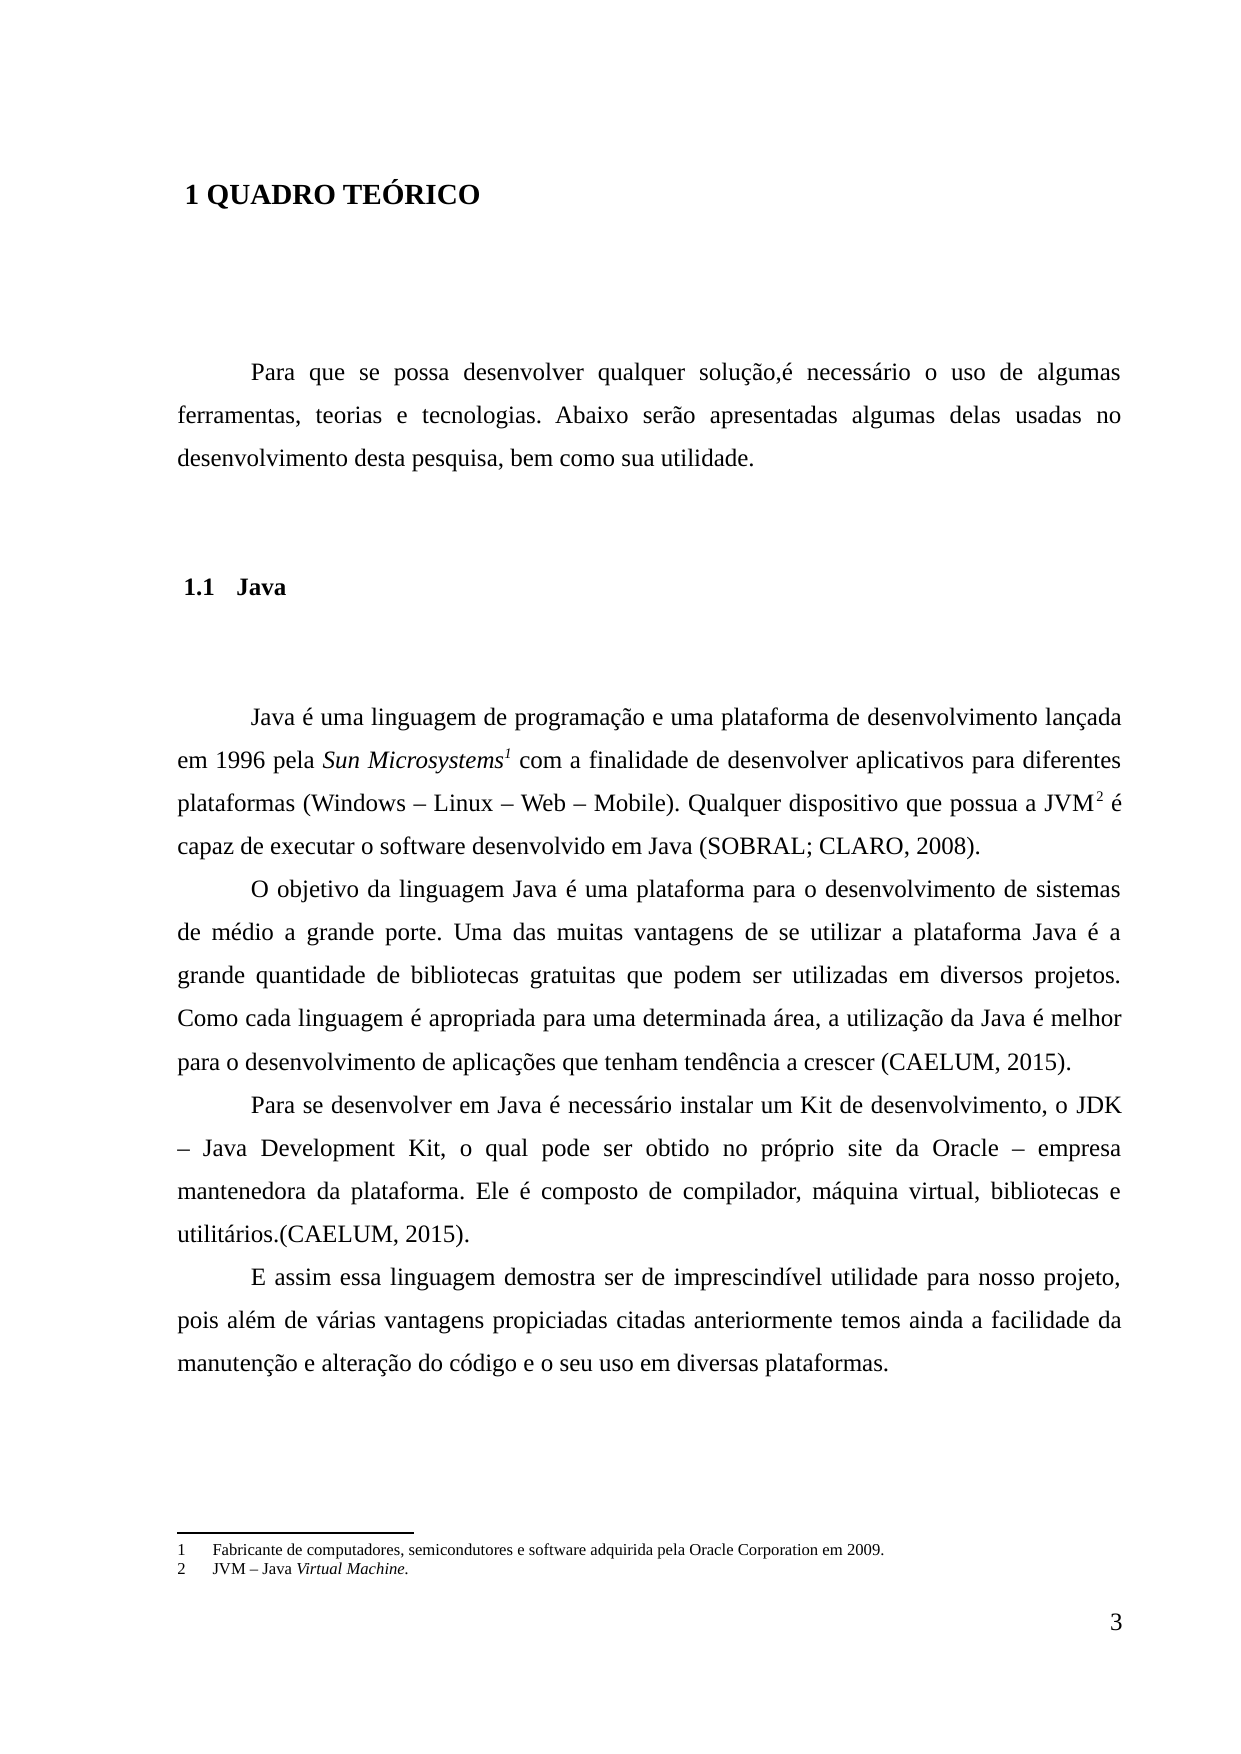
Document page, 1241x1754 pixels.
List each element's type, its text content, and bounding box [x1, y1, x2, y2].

text Java é uma linguagem de programação e uma plataforma de desenvolvimento lançada em 1996 pela Sun Microsystems com a finalidade de desenvolver aplicativos para diferentes plataformas (Windows – Linux – Web – Mobile). Qualquer dispositivo que possua a JVM é capaz de executar o software desenvolvido em Java (SOBRAL; CLARO, 2008). [177, 702, 1122, 860]
text Para se desenvolver em Java é necessário instalar um Kit de desenvolvimento, o JDK – Java Development Kit, o qual pode ser obtido no próprio site da Oracle – empresa mantenedora da plataforma. Ele é composto de compilador, máquina virtual, bibliotecas e utilitários.(CAELUM, 2015). [177, 1090, 1122, 1248]
subtitle Java [177, 572, 1122, 601]
text Fabricante de computadores, semicondutores e software adquirida pela Oracle Corporation em 2009. [177, 1539, 1122, 1558]
title Quadro teórico [177, 177, 1122, 211]
text Para que se possa desenvolver qualquer solução,é necessário o uso de algumas ferramentas, teorias e tecnologias. Abaixo serão apresentadas algumas delas usadas no desenvolvimento desta pesquisa, bem como sua utilidade. [177, 357, 1122, 472]
text O objetivo da linguagem Java é uma plataforma para o desenvolvimento de sistemas de médio a grande porte. Uma das muitas vantagens de se utilizar a plataforma Java é a grande quantidade de bibliotecas gratuitas que podem ser utilizadas em diversos projetos. Como cada linguagem é apropriada para uma determinada área, a utilização da Java é melhor para o desenvolvimento de aplicações que tenham tendência a crescer (CAELUM, 2015). [177, 874, 1122, 1075]
text JVM – Java Virtual Machine. [177, 1558, 1122, 1578]
text E assim essa linguagem demostra ser de imprescindível utilidade para nosso projeto, pois além de várias vantagens propiciadas citadas anteriormente temos ainda a facilidade da manutenção e alteração do código e o seu uso em diversas plataformas. [177, 1262, 1122, 1377]
